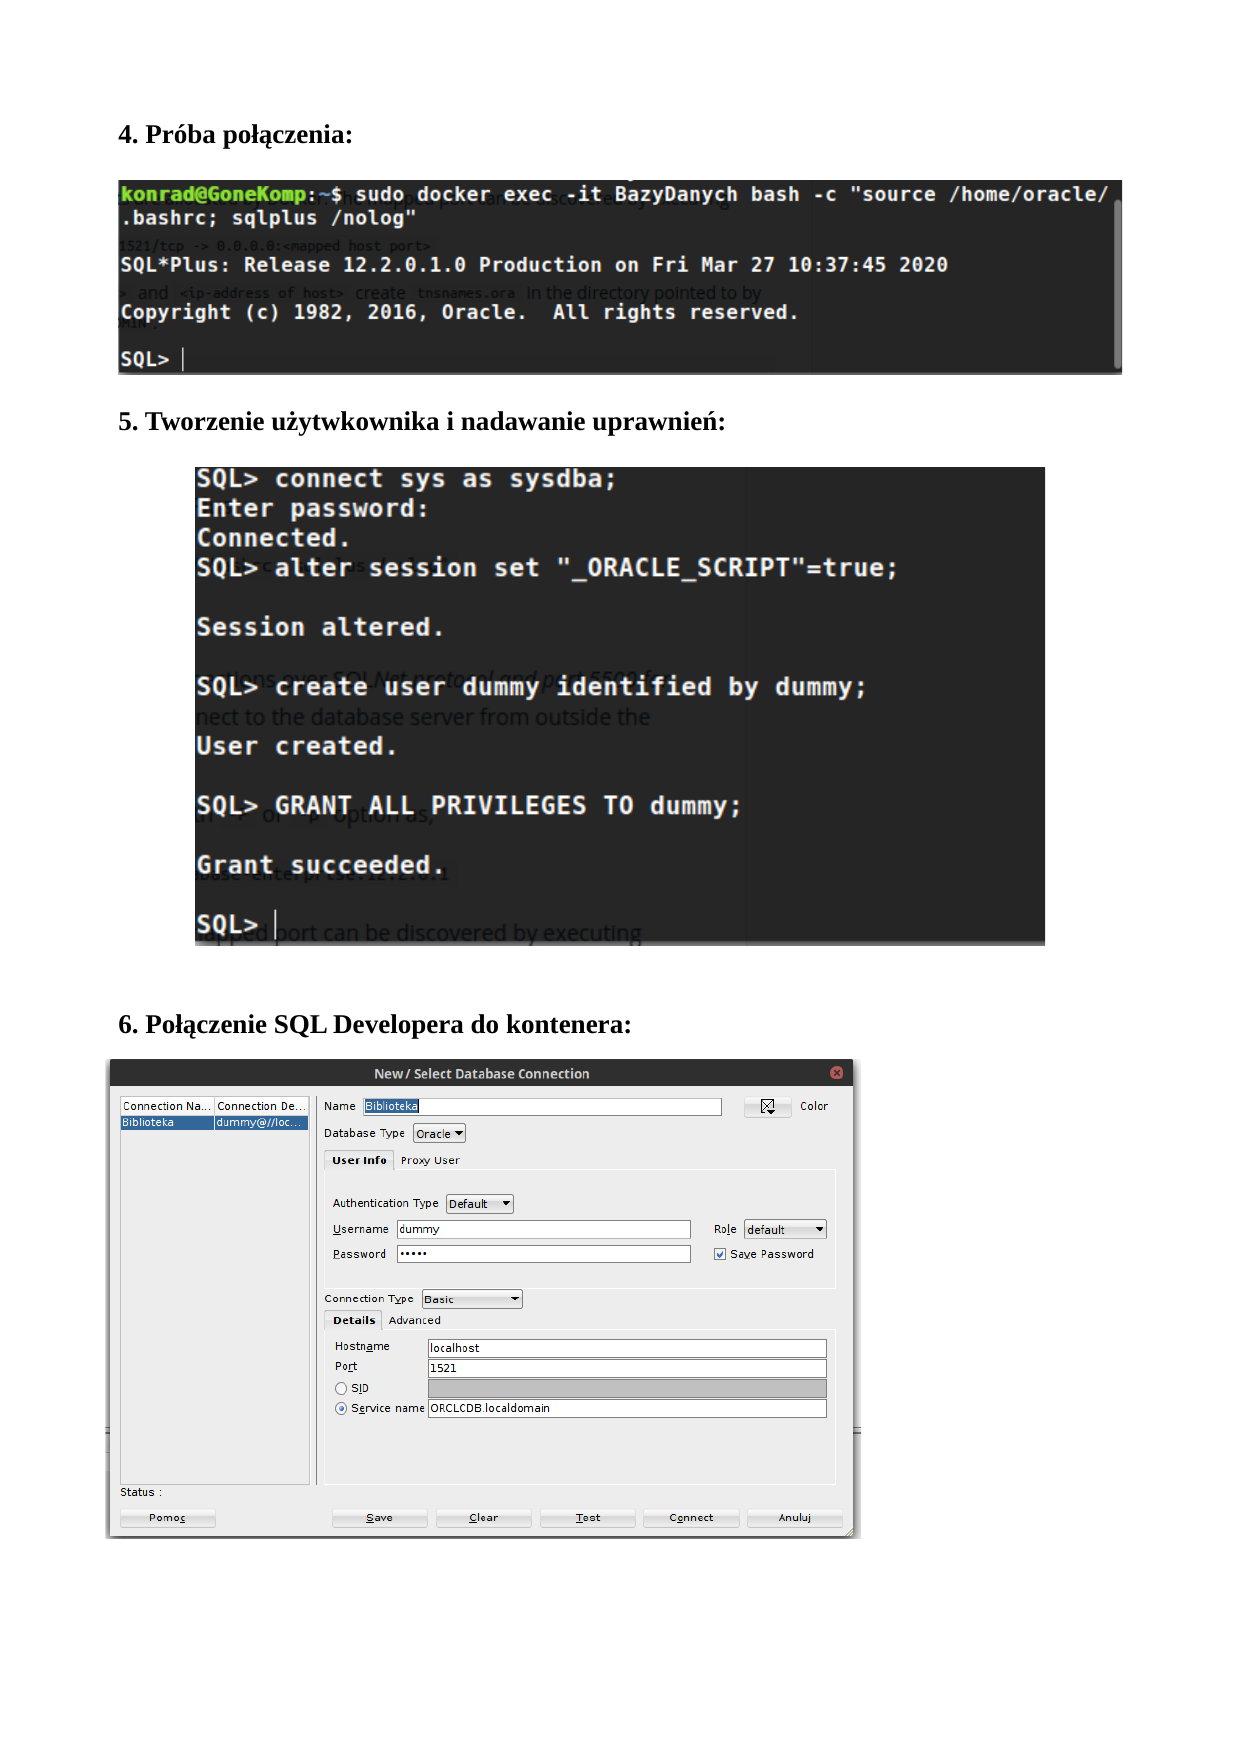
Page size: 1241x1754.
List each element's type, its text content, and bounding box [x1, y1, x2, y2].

picture [118, 180, 1123, 375]
text 6. Połączenie SQL Developera do kontenera: [118, 1008, 1122, 1039]
text 5. Tworzenie użytwkownika i nadawanie uprawnień: [118, 405, 1122, 437]
picture [195, 467, 1045, 946]
text 4. Próba połączenia: [118, 118, 1122, 149]
picture [105, 1059, 862, 1539]
